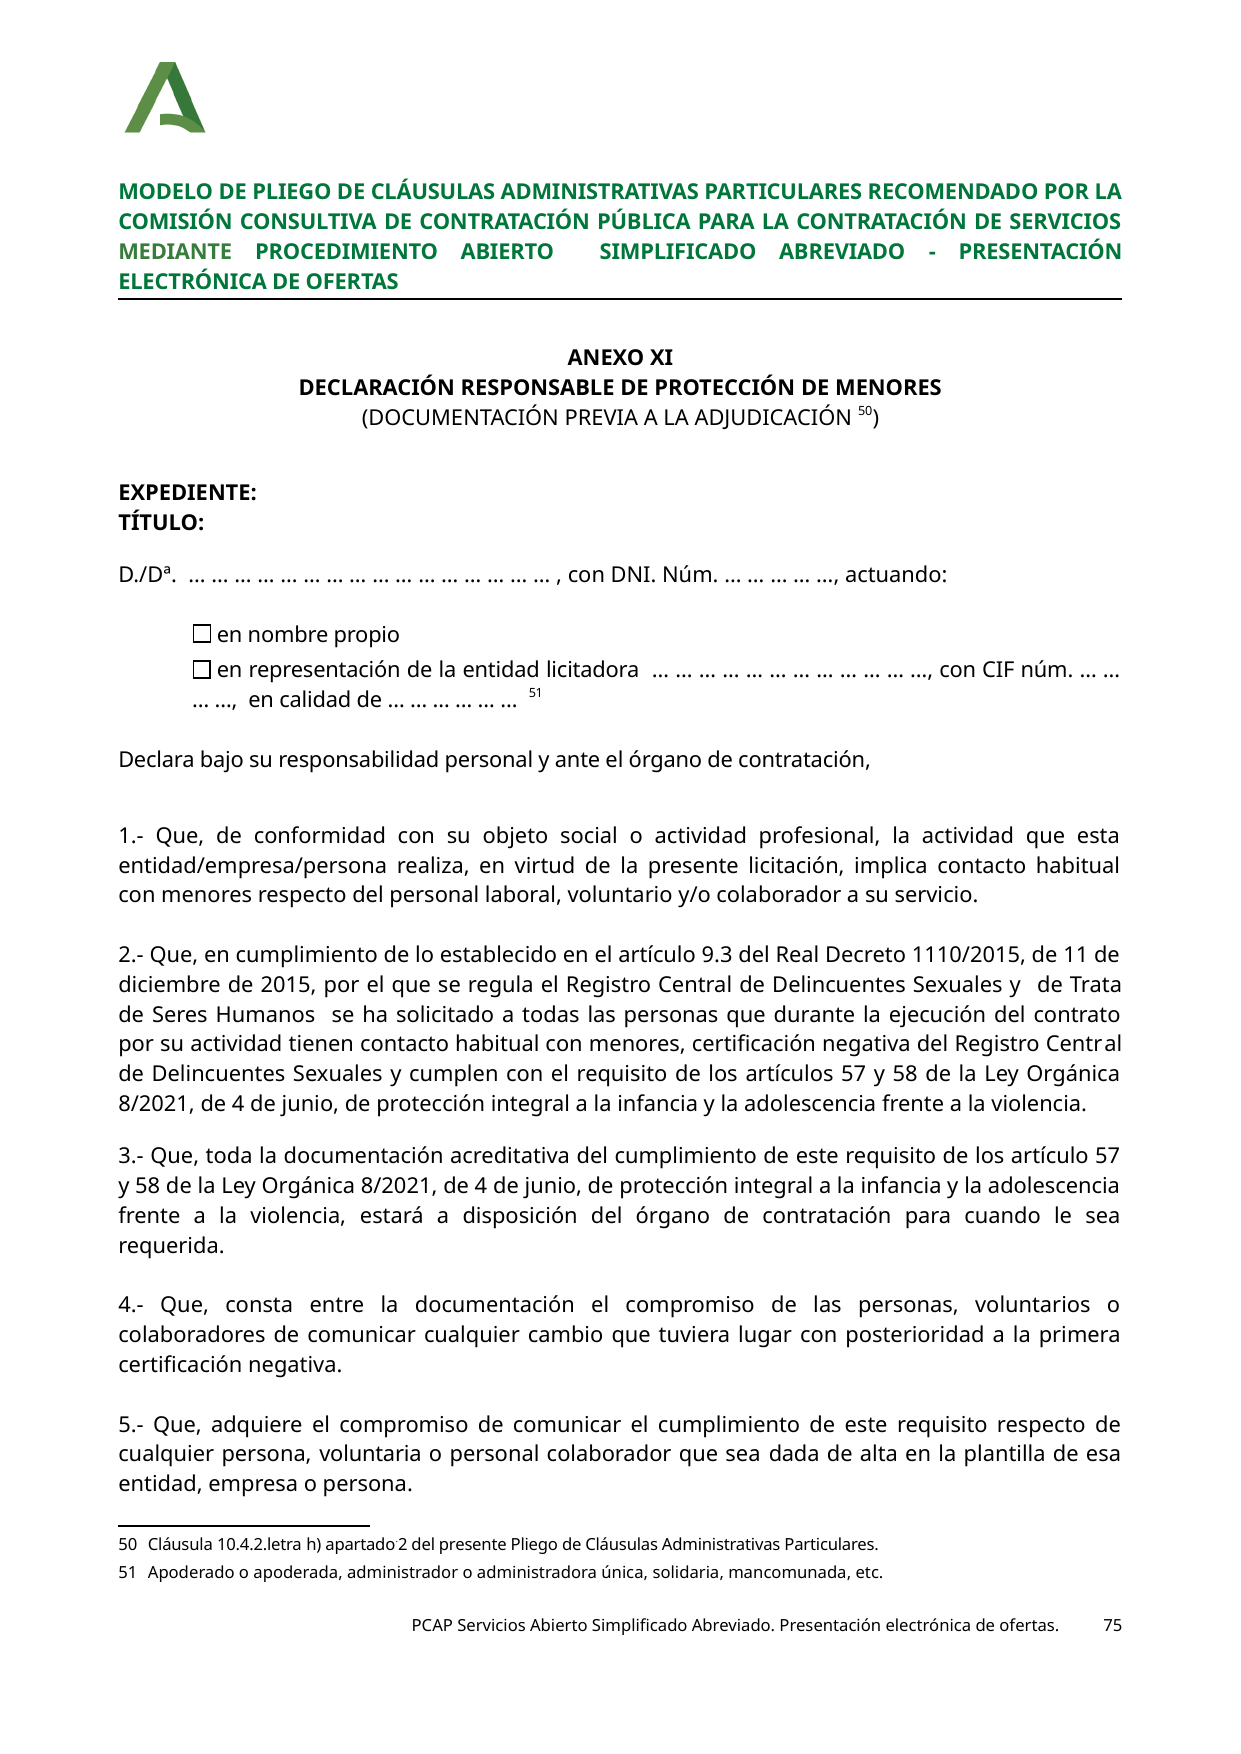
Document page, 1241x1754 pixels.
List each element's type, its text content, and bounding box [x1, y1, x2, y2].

text Cláusula 10.4.2.letra h) apartado.2 del presente Pliego de Cláusulas Administrativas Particulares. [118, 1532, 1122, 1555]
text DECLARACIÓN RESPONSABLE DE PROTECCIÓN DE MENORES [118, 372, 1122, 402]
text D./Dª. … … … … … … … … … … … … … … … … , con DNI. Núm. … … … … …, actuando: [118, 559, 1122, 589]
text 5.- Que, adquiere el compromiso de comunicar el cumplimiento de este requisito respecto de cualquier persona, voluntaria o personal colaborador que sea dada de alta en la plantilla de esa entidad, empresa o persona. [118, 1408, 1122, 1498]
text Declara bajo su responsabilidad personal y ante el órgano de contratación, [118, 744, 1122, 774]
picture [120, 57, 210, 137]
text 4.- Que, consta entre la documentación el compromiso de las personas, voluntarios o colaboradores de comunicar cualquier cambio que tuviera lugar con posterioridad a la primera certificación negativa. [118, 1289, 1122, 1379]
text EXPEDIENTE: [118, 477, 1122, 507]
text (DOCUMENTACIÓN PREVIA A LA ADJUDICACIÓN ) [118, 402, 1122, 431]
text TÍTULO: [118, 507, 1122, 536]
text en representación de la entidad licitadora … … … … … … … … … … … …, con CIF núm. … … … …, en calidad de … … … … … … [192, 654, 1122, 714]
text MODELO DE PLIEGO DE CLÁUSULAS ADMINISTRATIVAS PARTICULARES RECOMENDADO POR LA COMISIÓN CONSULTIVA DE CONTRATACIÓN PÚBLICA PARA LA CONTRATACIÓN DE SERVICIOS MEDIANTE PROCEDIMIENTO ABIERTO SIMPLIFICADO ABREVIADO - PRESENTACIÓN ELECTRÓNICA DE OFERTAS [118, 176, 1122, 298]
text Apoderado o apoderada, administrador o administradora única, solidaria, mancomunada, etc. [118, 1561, 1122, 1584]
text en nombre propio [192, 619, 1122, 648]
text 3.- Que, toda la documentación acreditativa del cumplimiento de este requisito de los artículo 57 y 58 de la Ley Orgánica 8/2021, de 4 de junio, de protección integral a la infancia y la adolescencia frente a la violencia, estará a disposición del órgano de contratación para cuando le sea requerida. [118, 1140, 1122, 1259]
text ANEXO XI [118, 342, 1122, 372]
text 1.- Que, de conformidad con su objeto social o actividad profesional, la actividad que esta entidad/empresa/persona realiza, en virtud de la presente licitación, implica contacto habitual con menores respecto del personal laboral, voluntario y/o colaborador a su servicio. [118, 820, 1122, 909]
text 2.- Que, en cumplimiento de lo establecido en el artículo 9.3 del Real Decreto 1110/2015, de 11 de diciembre de 2015, por el que se regula el Registro Central de Delincuentes Sexuales y de Trata de Seres Humanos se ha solicitado a todas las personas que durante la ejecución del contrato por su actividad tienen contacto habitual con menores, certificación negativa del Registro Central de Delincuentes Sexuales y cumplen con el requisito de los artículos 57 y 58 de la Ley Orgánica 8/2021, de 4 de junio, de protección integral a la infancia y la adolescencia frente a la violencia. [118, 939, 1122, 1118]
